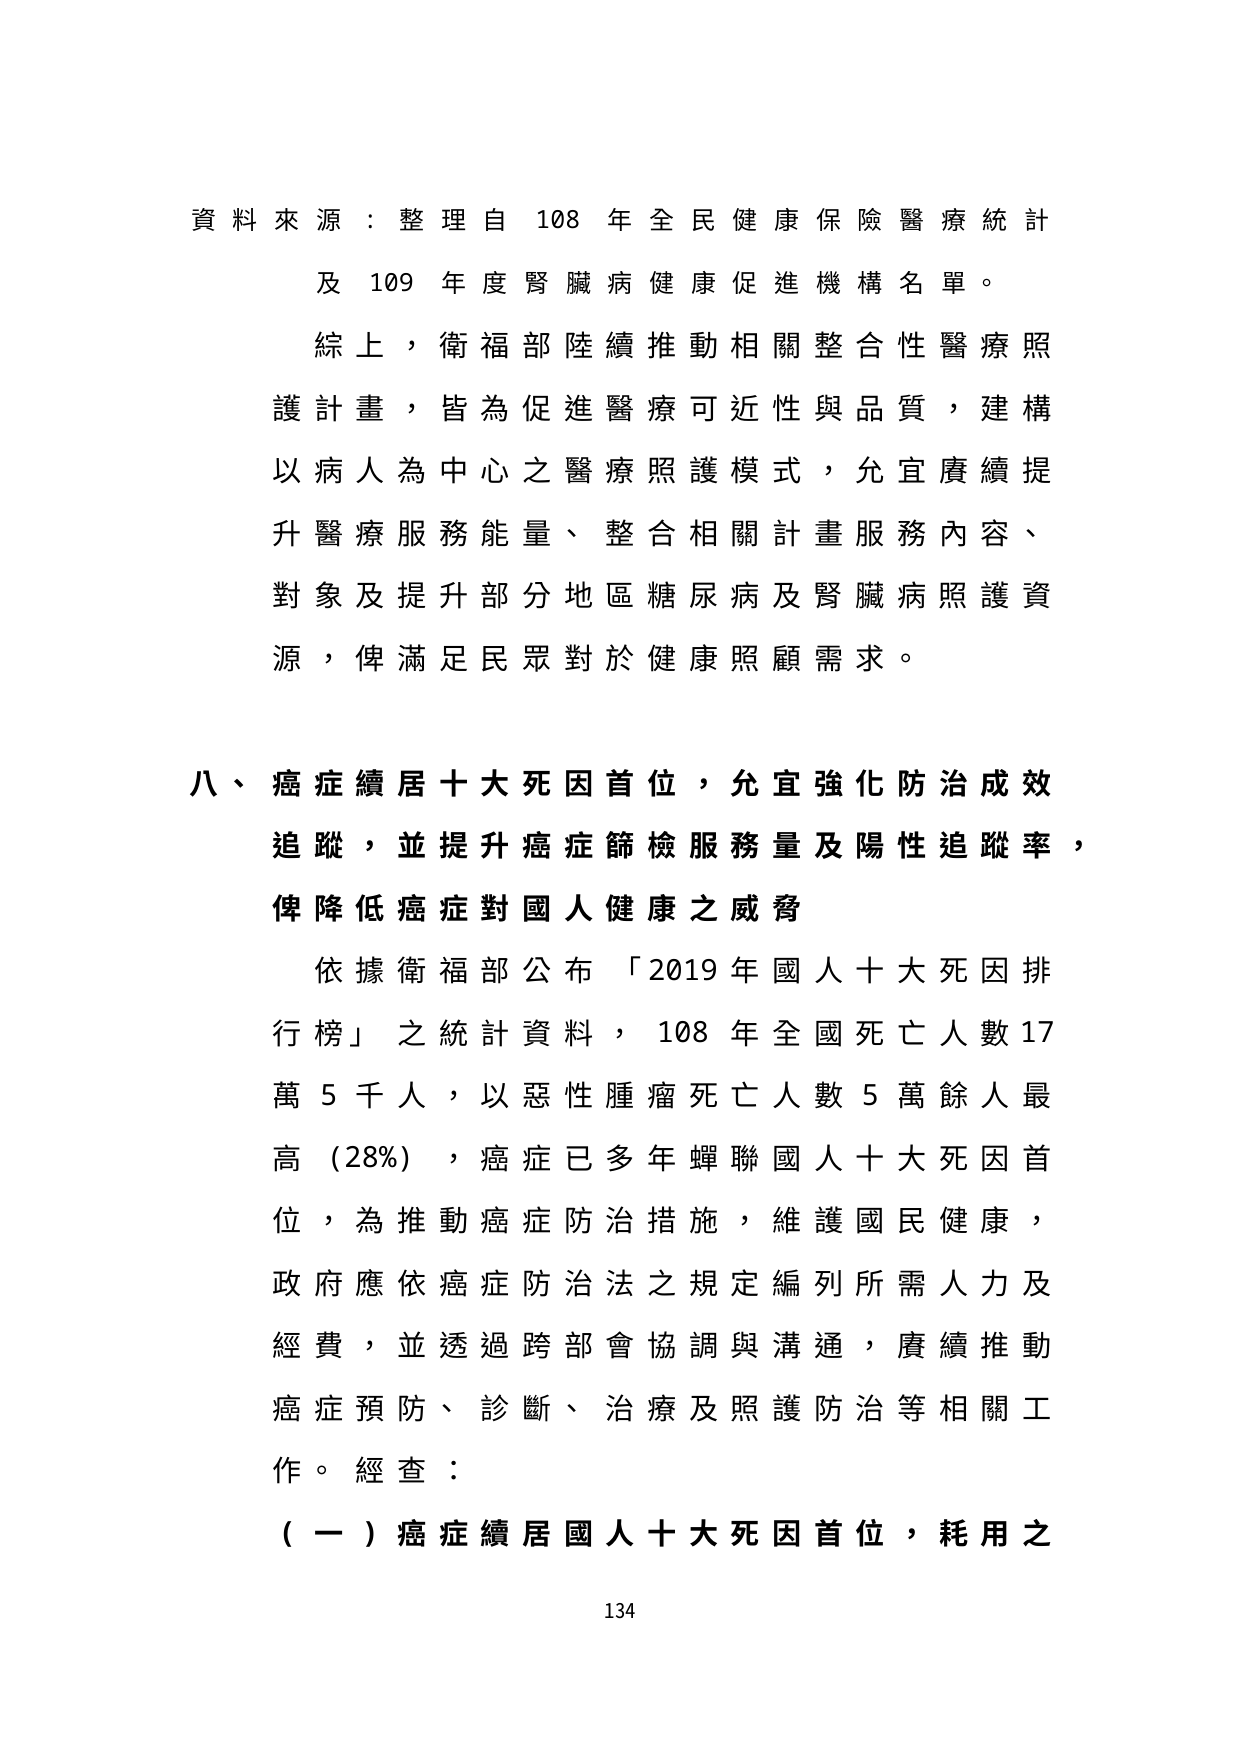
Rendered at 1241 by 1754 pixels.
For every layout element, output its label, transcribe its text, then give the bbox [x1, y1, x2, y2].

text (一)癌症續居國人十大死因首位，耗用之 [242, 1490, 1058, 1552]
text 八、癌症續居十大死因首位，允宜強化防治成效追蹤，並提升癌症篩檢服務量及陽性追蹤率，俾降低癌症對國人健康之威脅 [183, 740, 1058, 927]
text 資料來源:整理自108年全民健康保險醫療統計及109年度腎臟病健康促進機構名單。 [183, 177, 1058, 302]
text 依據衛福部公布「2019年國人十大死因排行榜」之統計資料，108年全國死亡人數17萬5千人，以惡性腫瘤死亡人數5萬餘人最高(28%)，癌症已多年蟬聯國人十大死因首位，為推動癌症防治措施，維護國民健康，政府應依癌症防治法之規定編列所需人力及經費，並透過跨部會協調與溝通，賡續推動癌症預防、診斷、治療及照護防治等相關工作。經查： [242, 927, 1058, 1490]
text 綜上，衛福部陸續推動相關整合性醫療照護計畫，皆為促進醫療可近性與品質，建構以病人為中心之醫療照護模式，允宜賡續提升醫療服務能量、整合相關計畫服務內容、對象及提升部分地區糖尿病及腎臟病照護資源，俾滿足民眾對於健康照顧需求。 [242, 302, 1058, 677]
